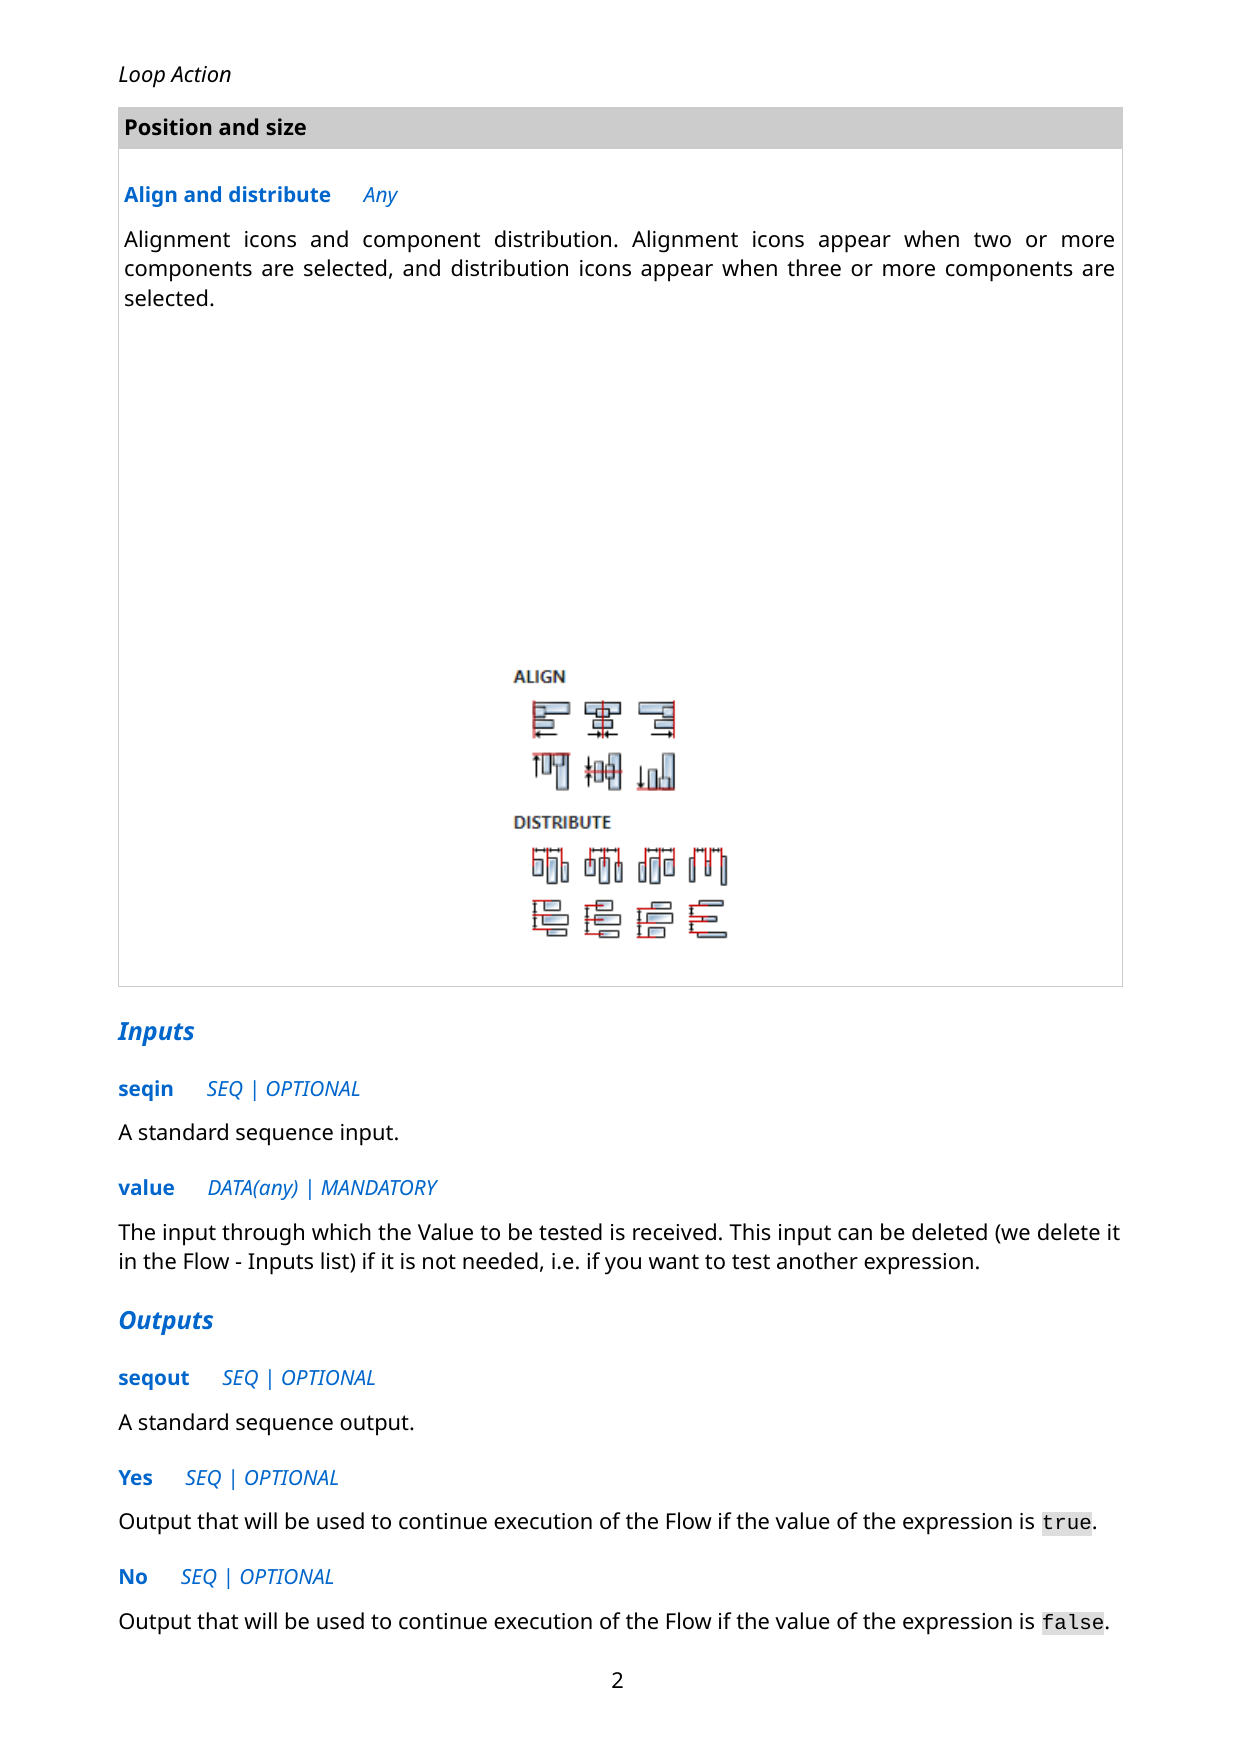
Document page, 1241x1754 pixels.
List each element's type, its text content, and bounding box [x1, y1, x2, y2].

table_header Position and size [119, 108, 1122, 148]
subtitle Yes SEQ | OPTIONAL [118, 1463, 1122, 1491]
text Output that will be used to continue execution of the Flow if the value of the expression is true. [118, 1506, 1122, 1536]
table_cell Align and distribute Any Alignment icons and component distribution. Alignment icons appear when two or more components are selected, and distribution icons appear when three or more components are selected. [119, 149, 1122, 986]
subtitle seqout SEQ | OPTIONAL [118, 1363, 1122, 1392]
subtitle value DATA(any) | MANDATORY [118, 1173, 1122, 1202]
subtitle seqin SEQ | OPTIONAL [118, 1074, 1122, 1102]
picture [490, 661, 750, 951]
text A standard sequence input. [118, 1117, 1122, 1147]
subtitle Inputs [118, 1013, 1122, 1047]
subtitle Outputs [118, 1303, 1122, 1337]
text Output that will be used to continue execution of the Flow if the value of the expression is false. [118, 1606, 1122, 1636]
subtitle No SEQ | OPTIONAL [118, 1562, 1122, 1591]
text The input through which the Value to be tested is received. This input can be deleted (we delete it in the Flow - Inputs list) if it is not needed, i.e. if you want to test another expression. [118, 1217, 1122, 1276]
text A standard sequence output. [118, 1407, 1122, 1436]
